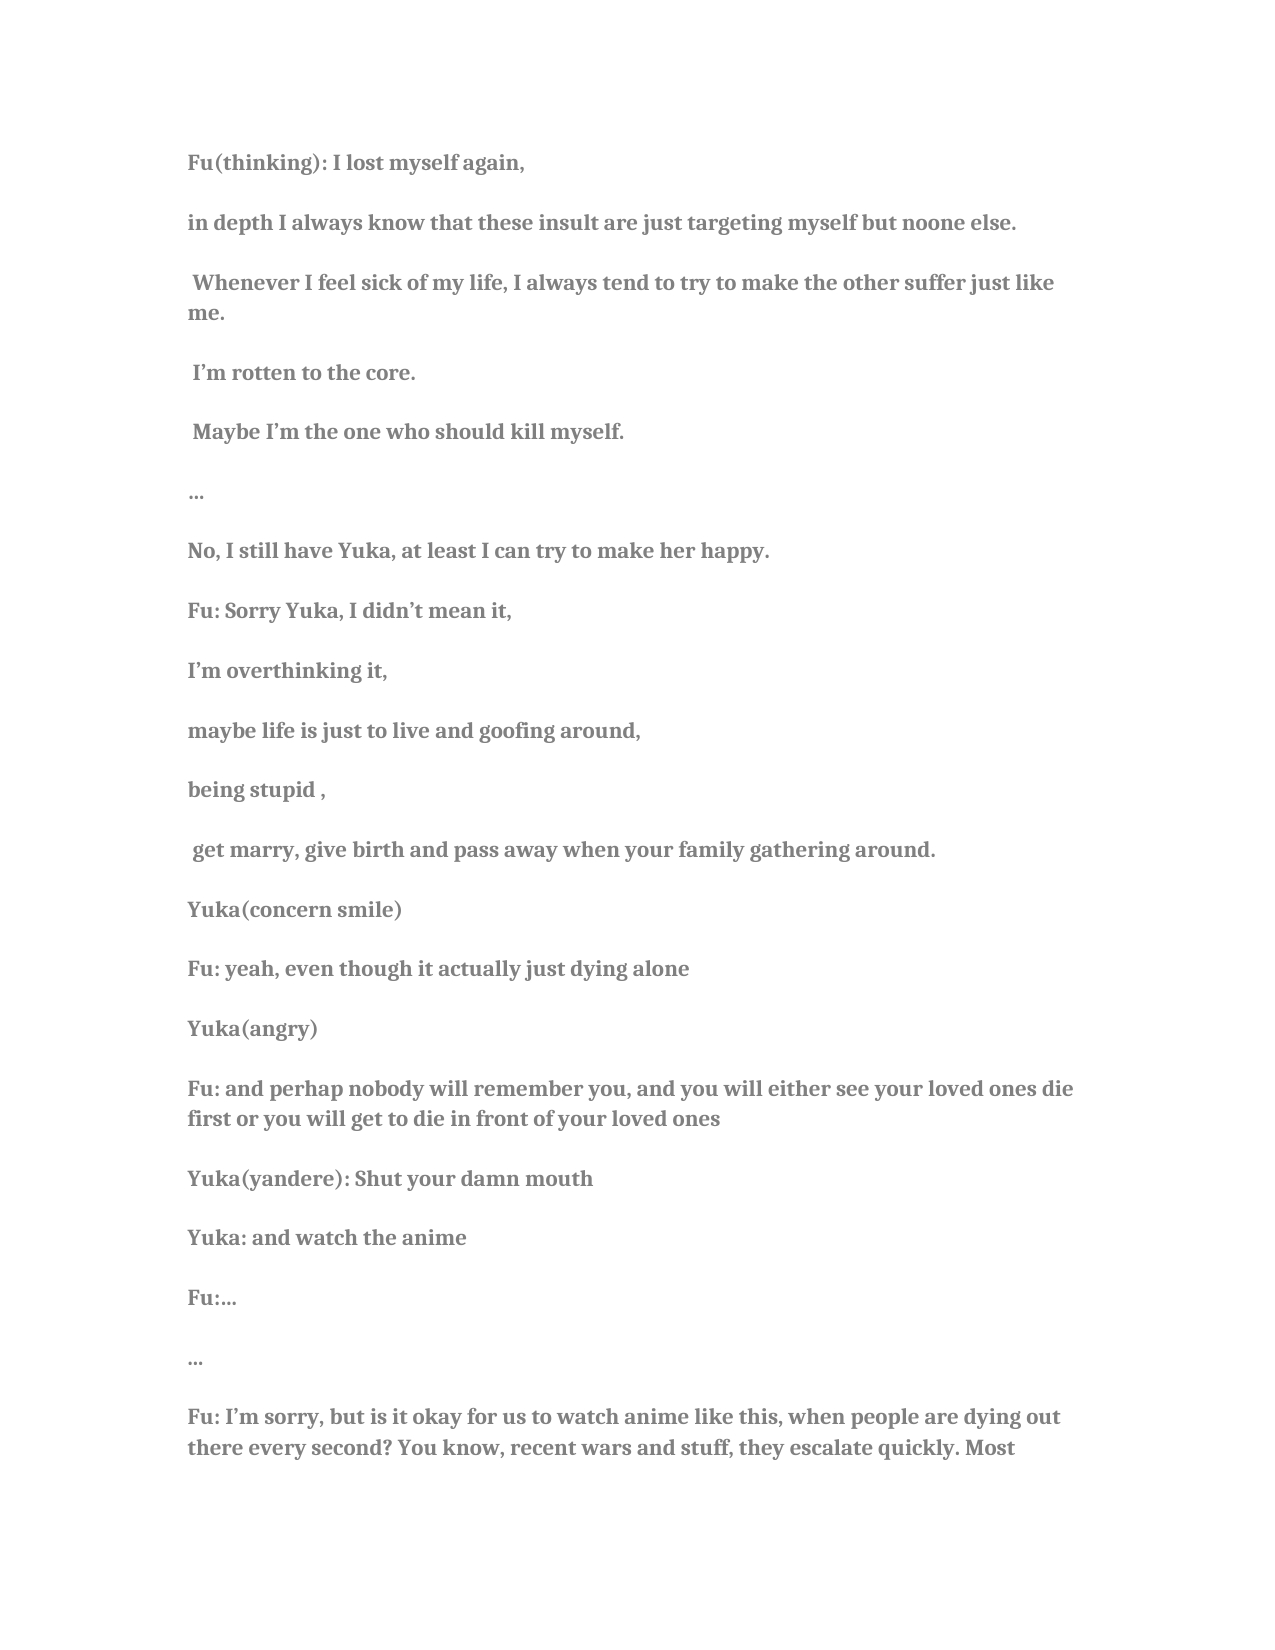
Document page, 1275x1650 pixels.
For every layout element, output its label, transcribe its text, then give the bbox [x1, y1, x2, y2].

text maybe life is just to live and goofing around, [187, 717, 1087, 744]
text being stupid , [187, 777, 1087, 803]
text Fu: and perhap nobody will remember you, and you will either see your loved ones die first or you will get to die in front of your loved ones [187, 1076, 1087, 1132]
text I’m rotten to the core. [187, 359, 1087, 386]
text get marry, give birth and pass away when your family gathering around. [187, 837, 1087, 863]
text Yuka(yandere): Shut your damn mouth [187, 1165, 1087, 1192]
text No, I still have Yuka, at least I can try to make her happy. [187, 538, 1087, 565]
text ... [187, 1344, 1087, 1371]
text Fu: I’m sorry, but is it okay for us to watch anime like this, when people are dying out there every second? You know, recent wars and stuff, they escalate quickly. Most [187, 1404, 1087, 1461]
text I’m overthinking it, [187, 658, 1087, 684]
text Yuka(concern smile) [187, 896, 1087, 923]
text … [187, 479, 1087, 505]
text Fu: yeah, even though it actually just dying alone [187, 956, 1087, 982]
text in depth I always know that these insult are just targeting myself but noone else. [187, 210, 1087, 236]
text Fu(thinking): I lost myself again, [187, 150, 1087, 176]
text Yuka(angry) [187, 1016, 1087, 1042]
text Whenever I feel sick of my life, I always tend to try to make the other suffer just like me. [187, 269, 1087, 326]
text Yuka: and watch the anime [187, 1225, 1087, 1251]
text Fu: Sorry Yuka, I didn’t mean it, [187, 598, 1087, 624]
text Fu:… [187, 1285, 1087, 1311]
text Maybe I’m the one who should kill myself. [187, 419, 1087, 445]
